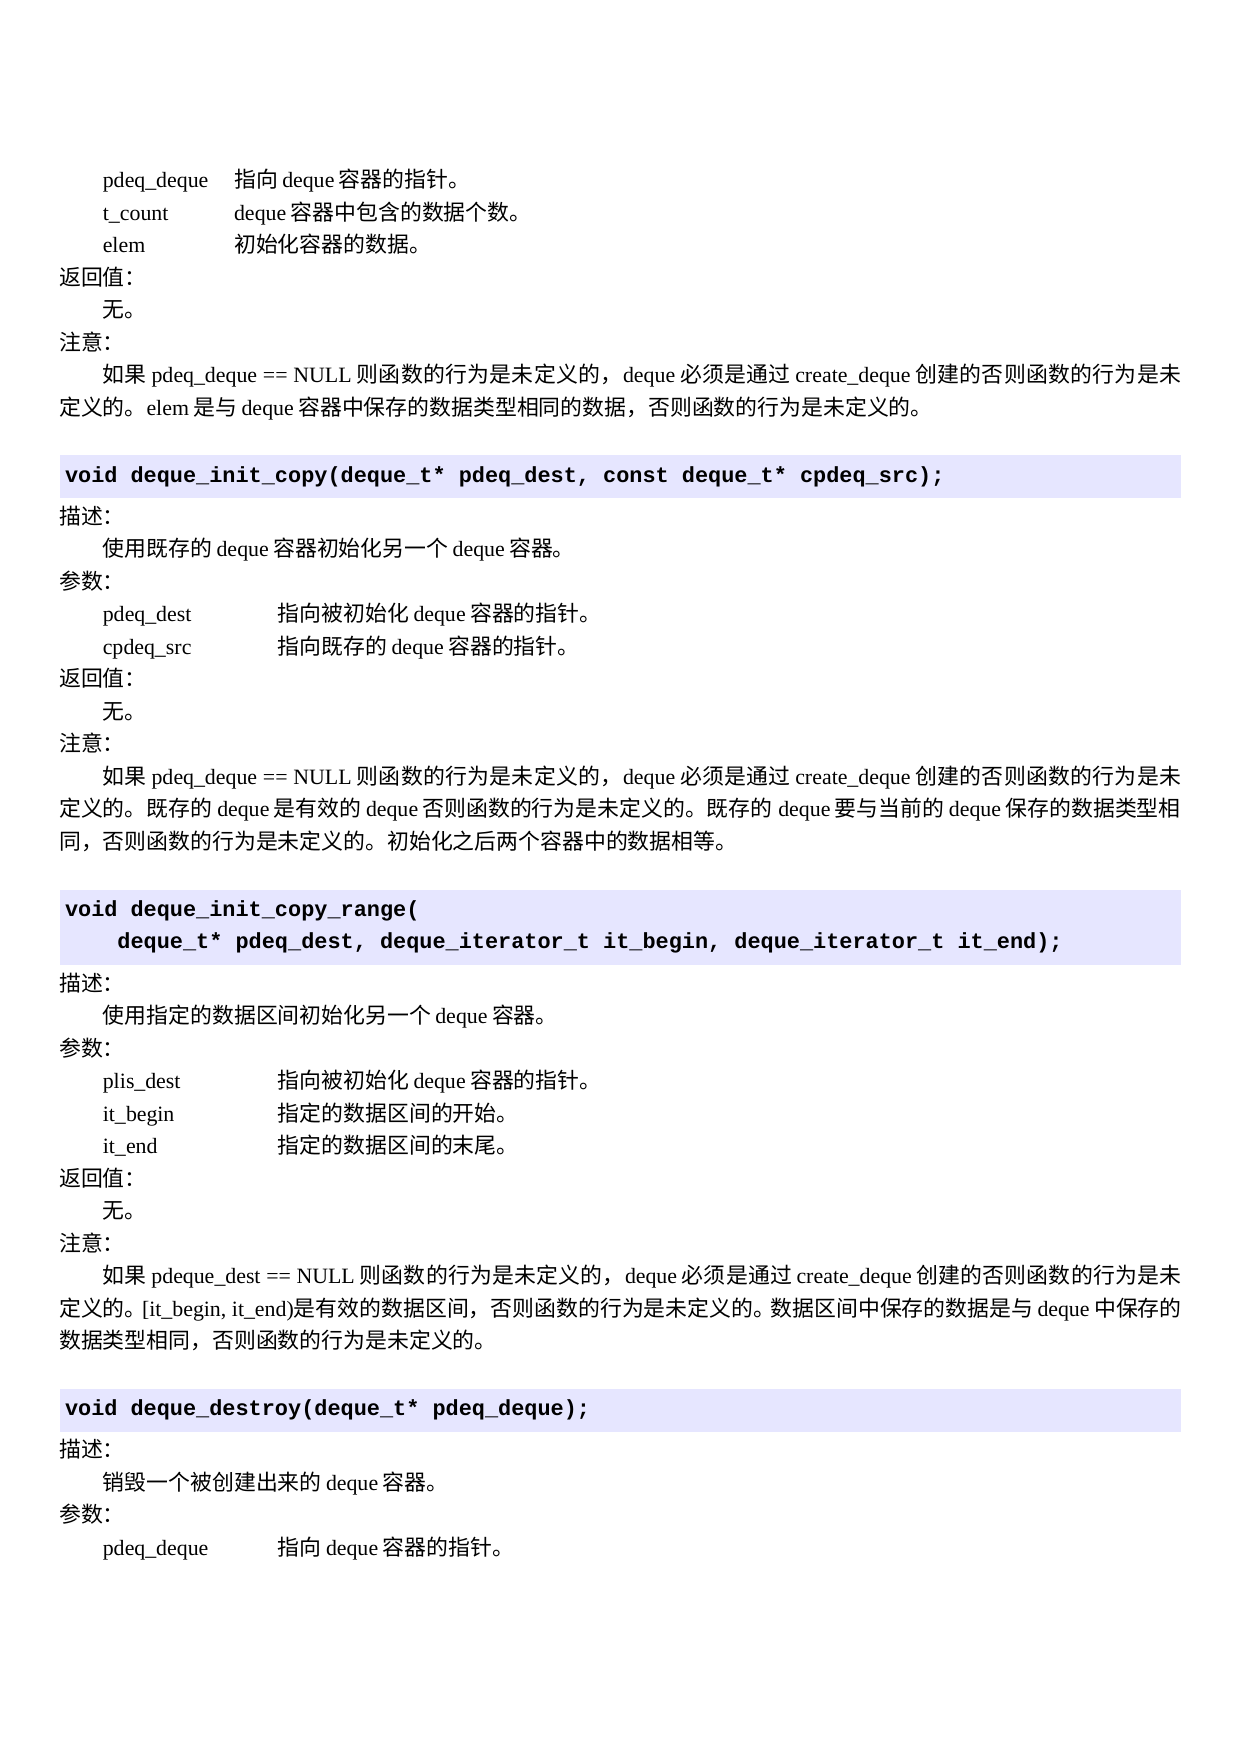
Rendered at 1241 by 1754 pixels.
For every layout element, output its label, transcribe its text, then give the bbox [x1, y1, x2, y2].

text 如果pdeq_deque == NULL则函数的行为是未定义的，deque必须是通过create_deque创建的否则函数的行为是未定义的。elem是与deque容器中保存的数据类型相同的数据，否则函数的行为是未定义的。 [59, 357, 1181, 422]
text 无。 [59, 1193, 1181, 1225]
text 如果pdeq_deque == NULL则函数的行为是未定义的，deque必须是通过create_deque创建的否则函数的行为是未定义的。既存的deque是有效的deque否则函数的行为是未定义的。既存的deque要与当前的deque保存的数据类型相同，否则函数的行为是未定义的。初始化之后两个容器中的数据相等。 [59, 758, 1181, 856]
text 参数： [59, 1497, 1181, 1529]
text 返回值： [59, 259, 1181, 292]
text 如果pdeque_dest == NULL则函数的行为是未定义的，deque必须是通过create_deque创建的否则函数的行为是未定义的。[it_begin, it_end)是有效的数据区间，否则函数的行为是未定义的。数据区间中保存的数据是与deque中保存的数据类型相同，否则函数的行为是未定义的。 [59, 1258, 1181, 1355]
text pdeq_deque 指向deque容器的指针。 [59, 1529, 1181, 1562]
text 注意： [59, 726, 1181, 758]
text t_count deque容器中包含的数据个数。 [59, 194, 1181, 227]
text 参数： [59, 1030, 1181, 1063]
text 注意： [59, 1225, 1181, 1258]
text 使用既存的deque容器初始化另一个deque容器。 [59, 531, 1181, 563]
text 描述： [59, 966, 1181, 998]
text plis_dest 指向被初始化deque容器的指针。 [59, 1063, 1181, 1095]
text cpdeq_src 指向既存的deque容器的指针。 [59, 628, 1181, 661]
text 返回值： [59, 1160, 1181, 1193]
text 注意： [59, 324, 1181, 357]
text 无。 [59, 693, 1181, 726]
text it_begin 指定的数据区间的开始。 [59, 1095, 1181, 1128]
text elem 初始化容器的数据。 [59, 227, 1181, 259]
text pdeq_dest 指向被初始化deque容器的指针。 [59, 596, 1181, 628]
text pdeq_deque 指向deque容器的指针。 [59, 162, 1181, 194]
text 描述： [59, 1433, 1181, 1464]
table_header void deque_init_copy(deque_t* pdeq_dest, const deque_t* cpdeq_src); [60, 455, 1181, 498]
text 参数： [59, 563, 1181, 596]
text 无。 [59, 292, 1181, 324]
text 描述： [59, 500, 1181, 531]
table_header void deque_destroy(deque_t* pdeq_deque); [60, 1389, 1181, 1432]
text 返回值： [59, 661, 1181, 693]
text 使用指定的数据区间初始化另一个deque容器。 [59, 998, 1181, 1030]
text it_end 指定的数据区间的末尾。 [59, 1128, 1181, 1160]
table_header void deque_init_copy_range( deque_t* pdeq_dest, deque_iterator_t it_begin, deque_iterator_t it_end); [60, 890, 1181, 965]
text 销毁一个被创建出来的deque容器。 [59, 1464, 1181, 1497]
